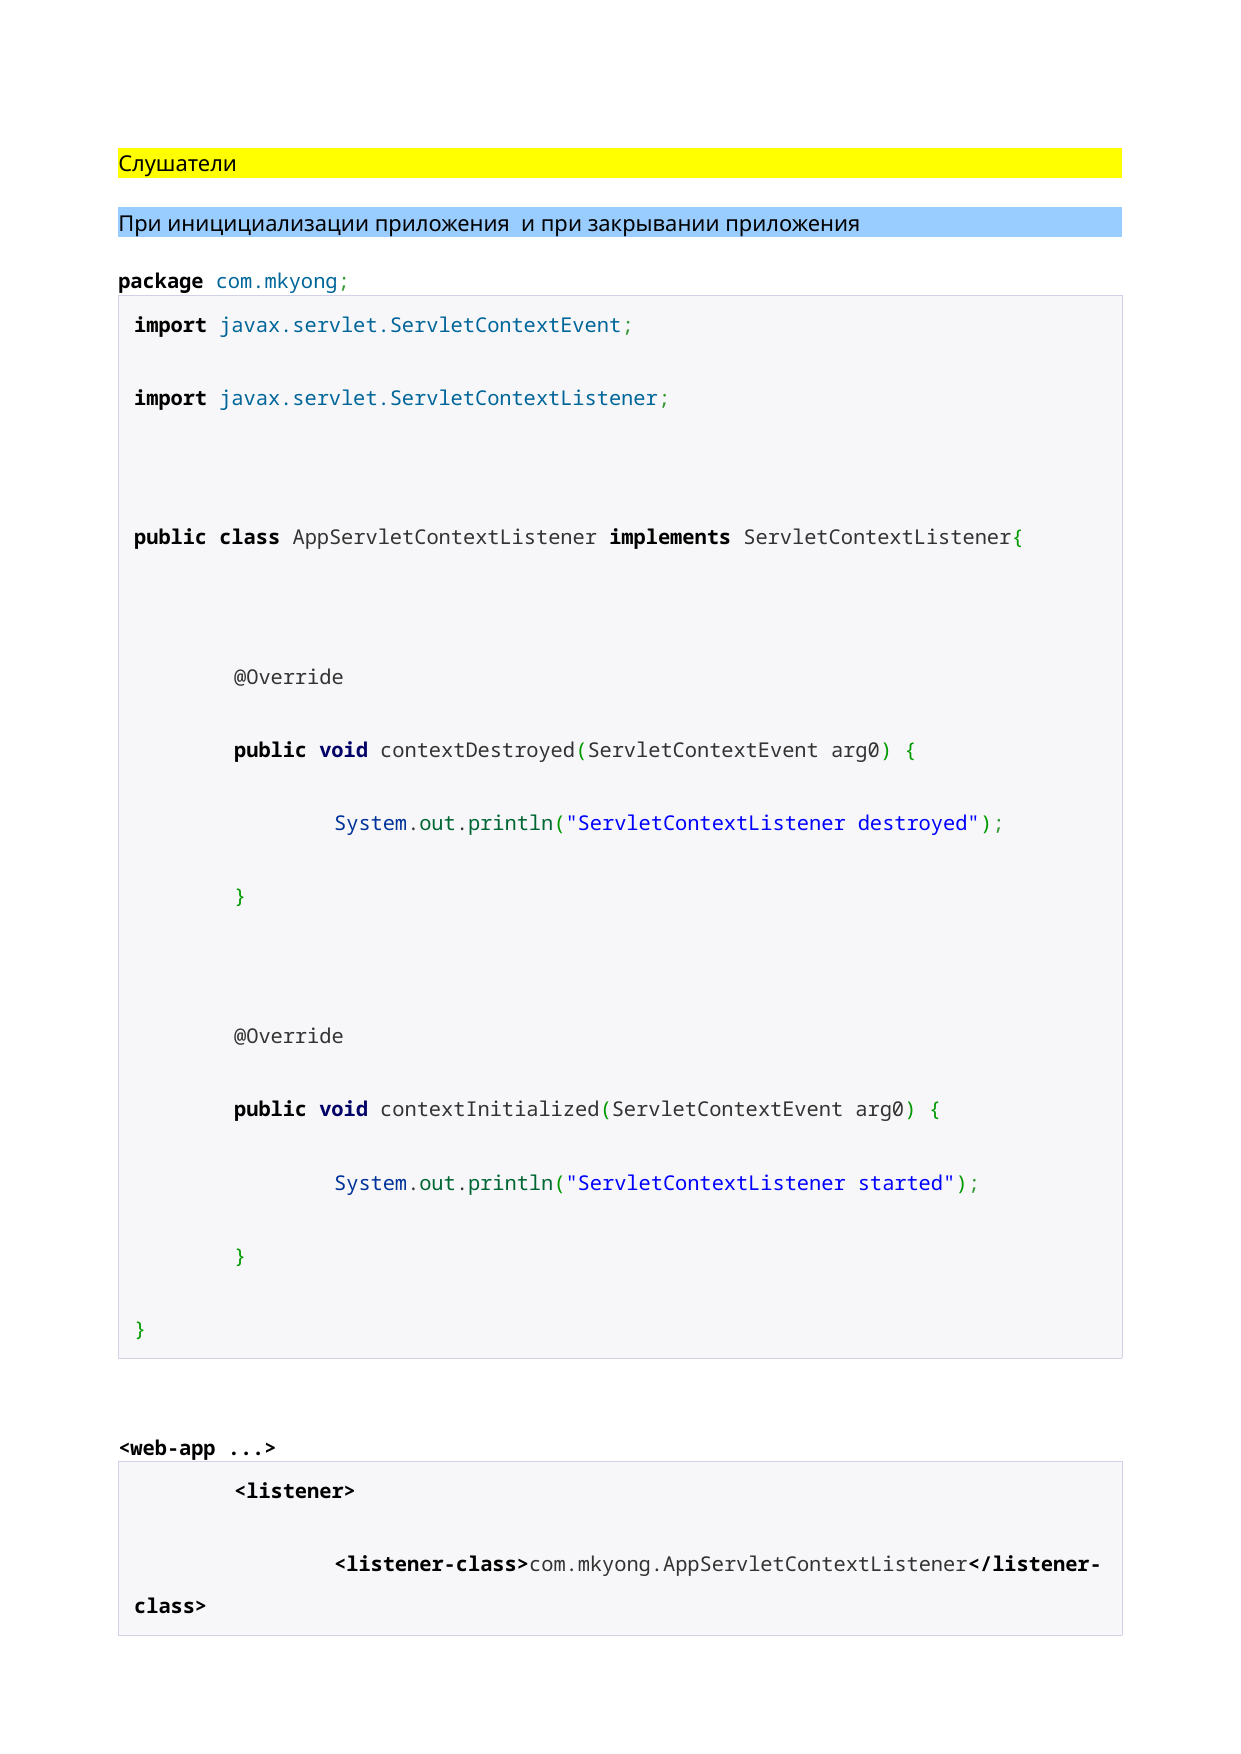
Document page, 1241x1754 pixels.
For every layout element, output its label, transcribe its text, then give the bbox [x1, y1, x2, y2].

text import javax.servlet.ServletContextEvent; [119, 296, 1122, 338]
text System.out.println("ServletContextListener destroyed"); [119, 793, 1122, 837]
text package com.mkyong; [118, 267, 1122, 295]
text Слушатели [118, 148, 1122, 178]
text public void contextInitialized(ServletContextEvent arg0) { [119, 1079, 1122, 1123]
text @Override [119, 1006, 1122, 1050]
text System.out.println("ServletContextListener started"); [119, 1153, 1122, 1196]
text При иницициализации приложения и при закрывании приложения [118, 207, 1122, 237]
text <listener> [119, 1462, 1122, 1504]
text } [119, 1299, 1122, 1358]
text } [119, 866, 1122, 910]
text } [119, 1226, 1122, 1269]
text public void contextDestroyed(ServletContextEvent arg0) { [119, 720, 1122, 763]
text <listener-class>com.mkyong.AppServletContextListener</listener-class> [119, 1534, 1122, 1635]
text public class AppServletContextListener implements ServletContextListener{ [119, 507, 1122, 551]
text <web-app ...> [118, 1433, 1122, 1461]
text @Override [119, 647, 1122, 690]
text import javax.servlet.ServletContextListener; [119, 368, 1122, 411]
